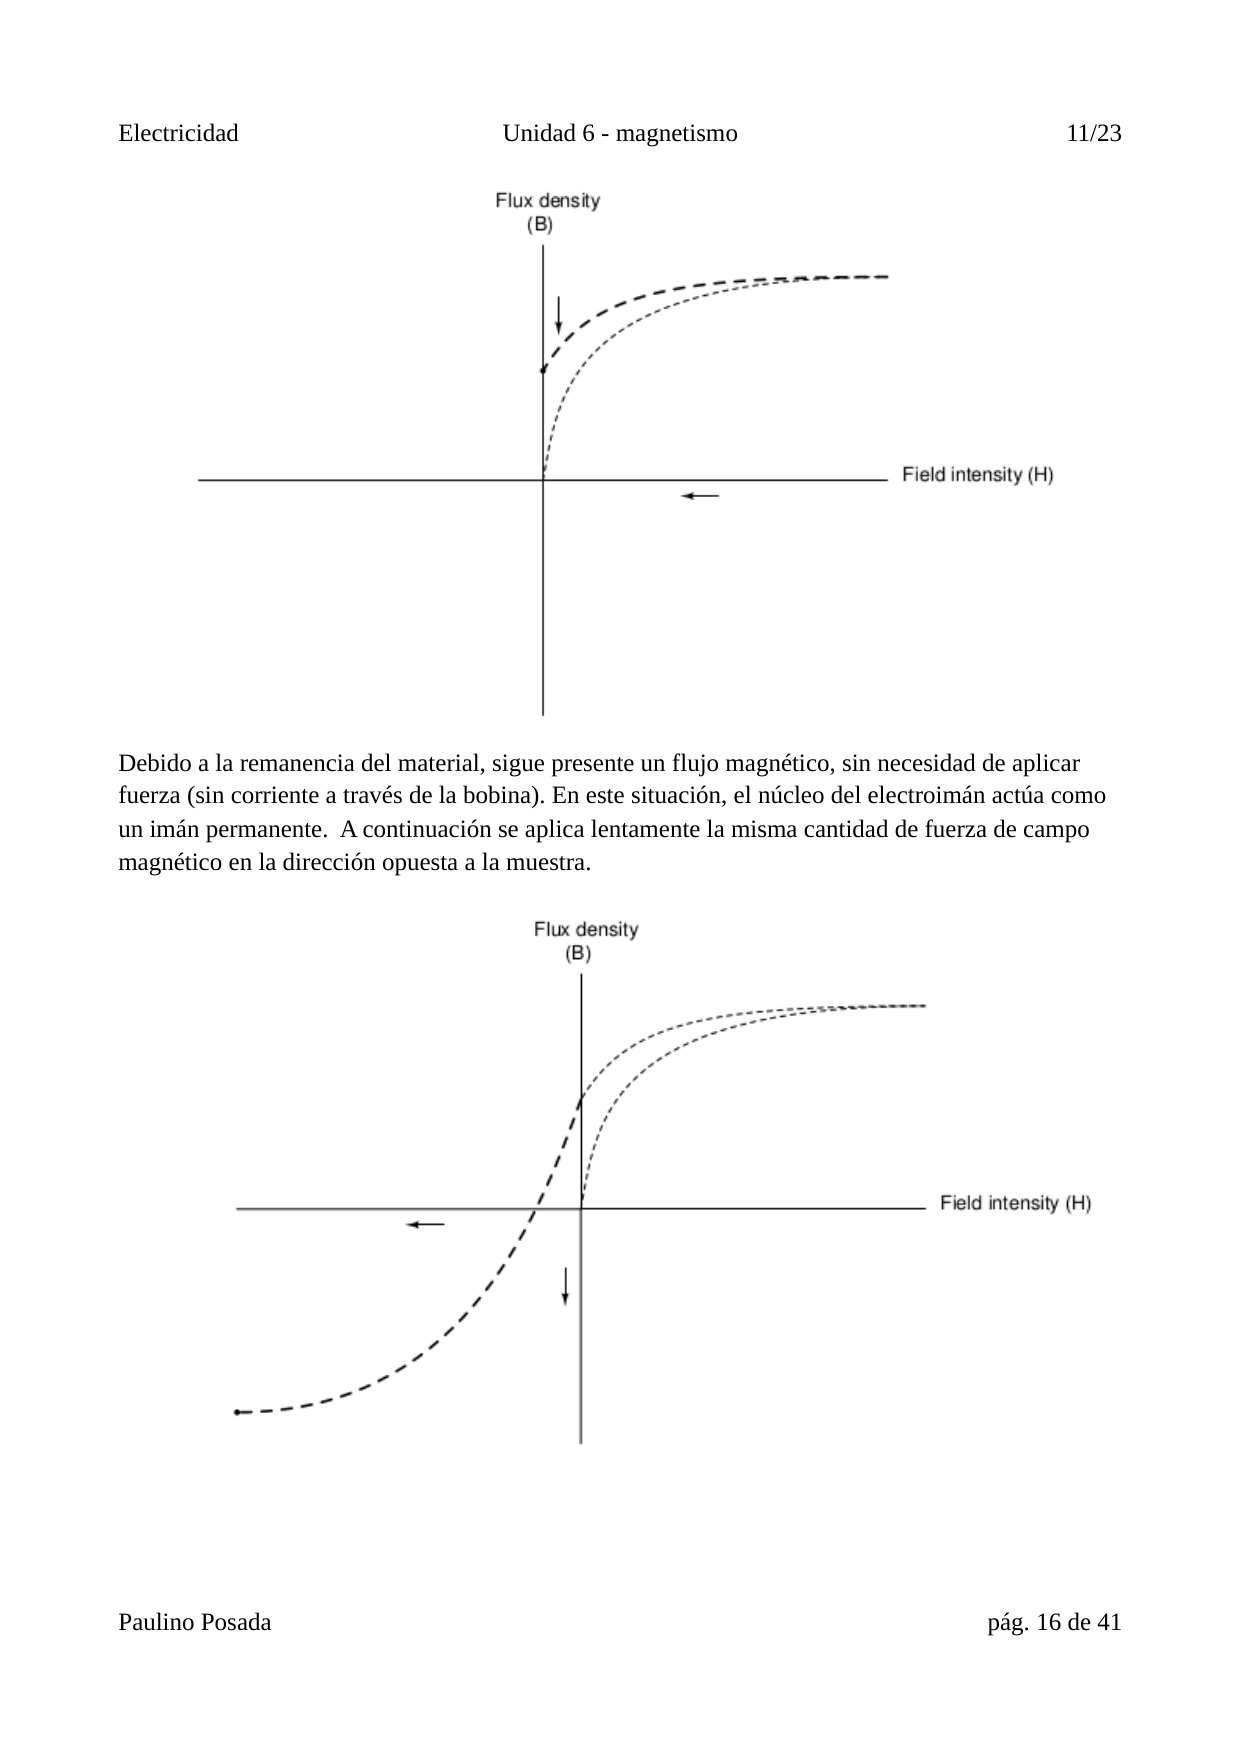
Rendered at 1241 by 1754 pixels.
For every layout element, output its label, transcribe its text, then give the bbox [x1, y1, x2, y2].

picture [123, 894, 1117, 1463]
text Debido a la remanencia del material, sigue presente un flujo magnético, sin necesidad de aplicar fuerza (sin corriente a través de la bobina). En este situación, el núcleo del electroimán actúa como un imán permanente. A continuación se aplica lentamente la misma cantidad de fuerza de campo magnético en la dirección opuesta a la muestra. [118, 748, 1122, 875]
picture [167, 176, 1073, 735]
